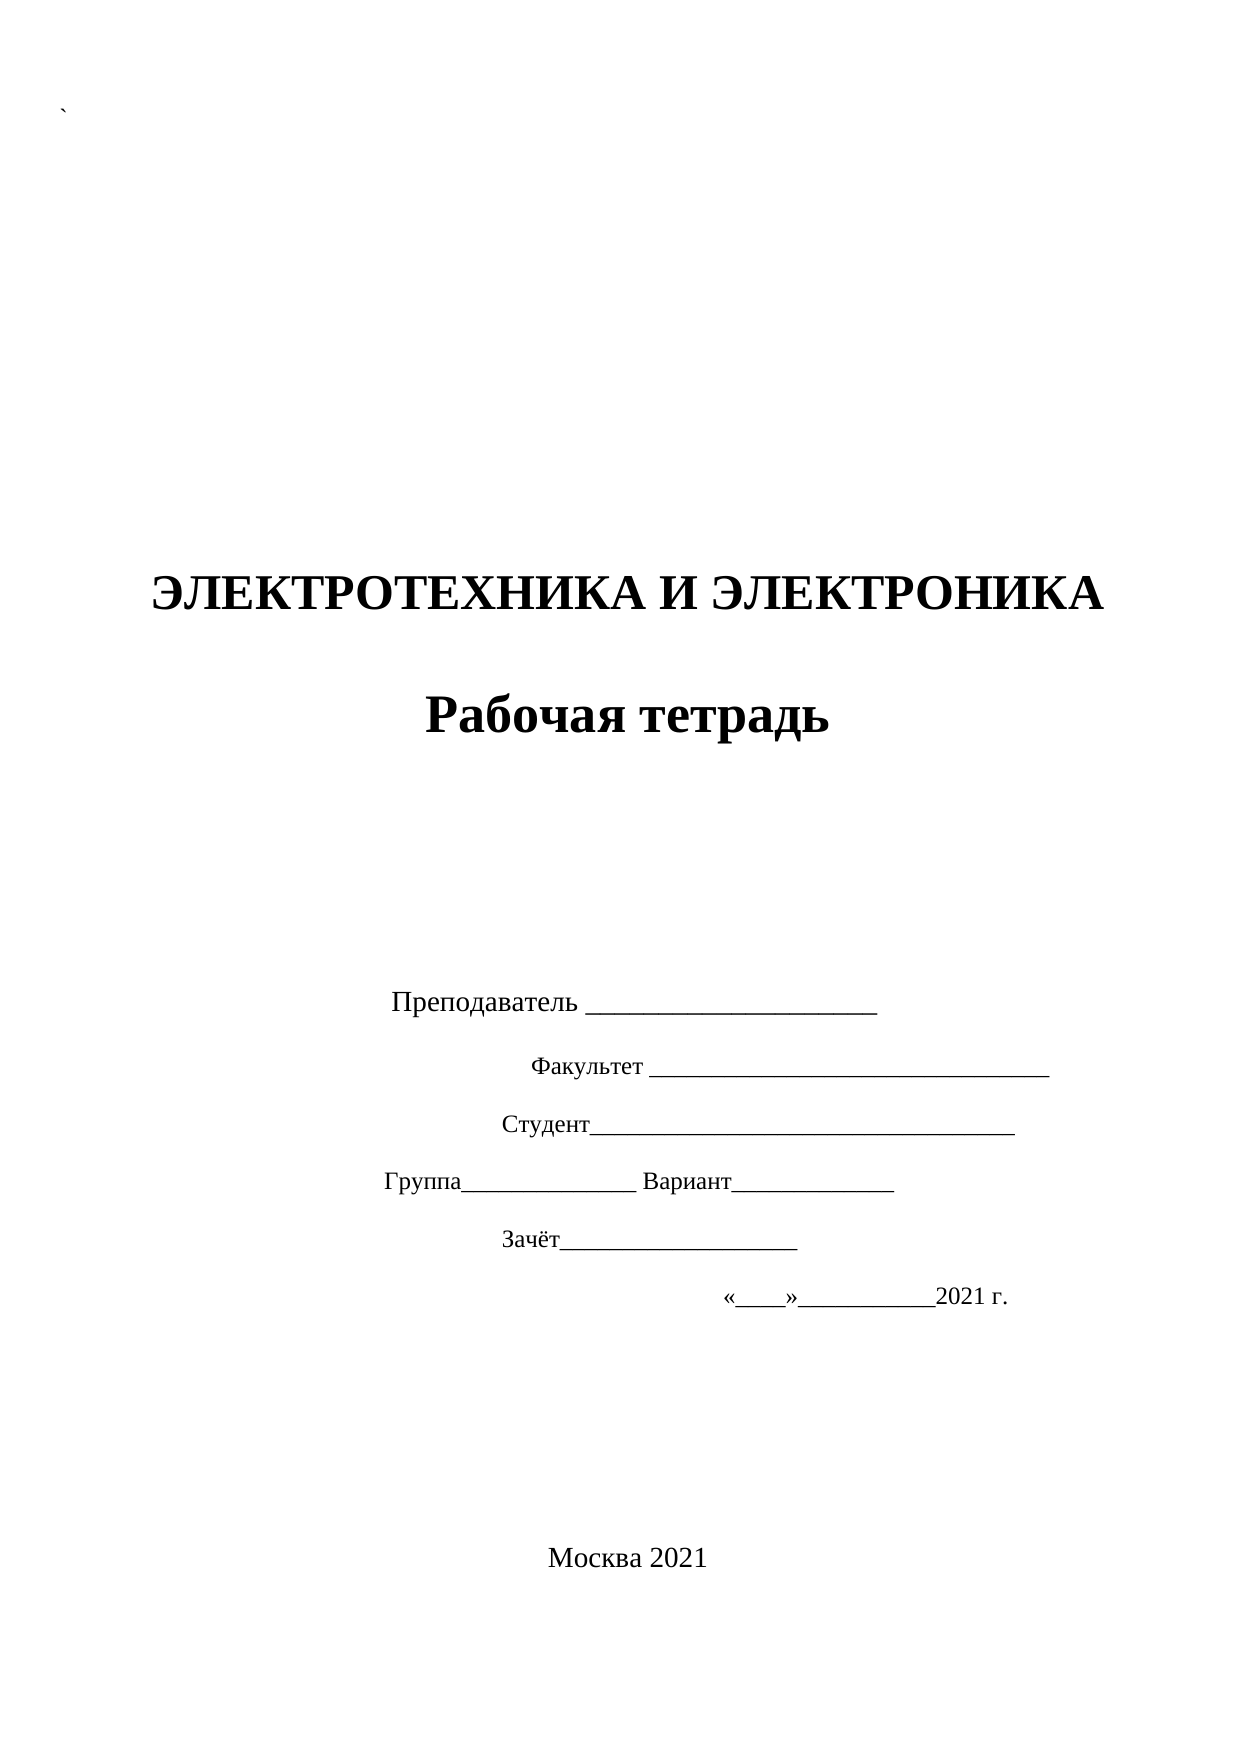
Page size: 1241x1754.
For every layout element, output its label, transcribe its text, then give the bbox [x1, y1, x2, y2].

text «____»___________2021 г. [649, 1281, 1196, 1310]
text Преподаватель ____________________ [59, 984, 1196, 1018]
text Студент__________________________________ [177, 1109, 1196, 1138]
text Группа______________ Вариант_____________ [59, 1166, 1196, 1195]
text Факультет ________________________________ [59, 1051, 1196, 1080]
text ` [59, 103, 1196, 131]
text Зачёт___________________ [177, 1224, 1196, 1253]
text Рабочая тетрадь [59, 682, 1196, 745]
subtitle Москва 2021 [59, 1540, 1196, 1574]
subtitle ЭЛЕКТРОТЕХНИКА И ЭЛЕКТРОНИКА [59, 563, 1196, 620]
